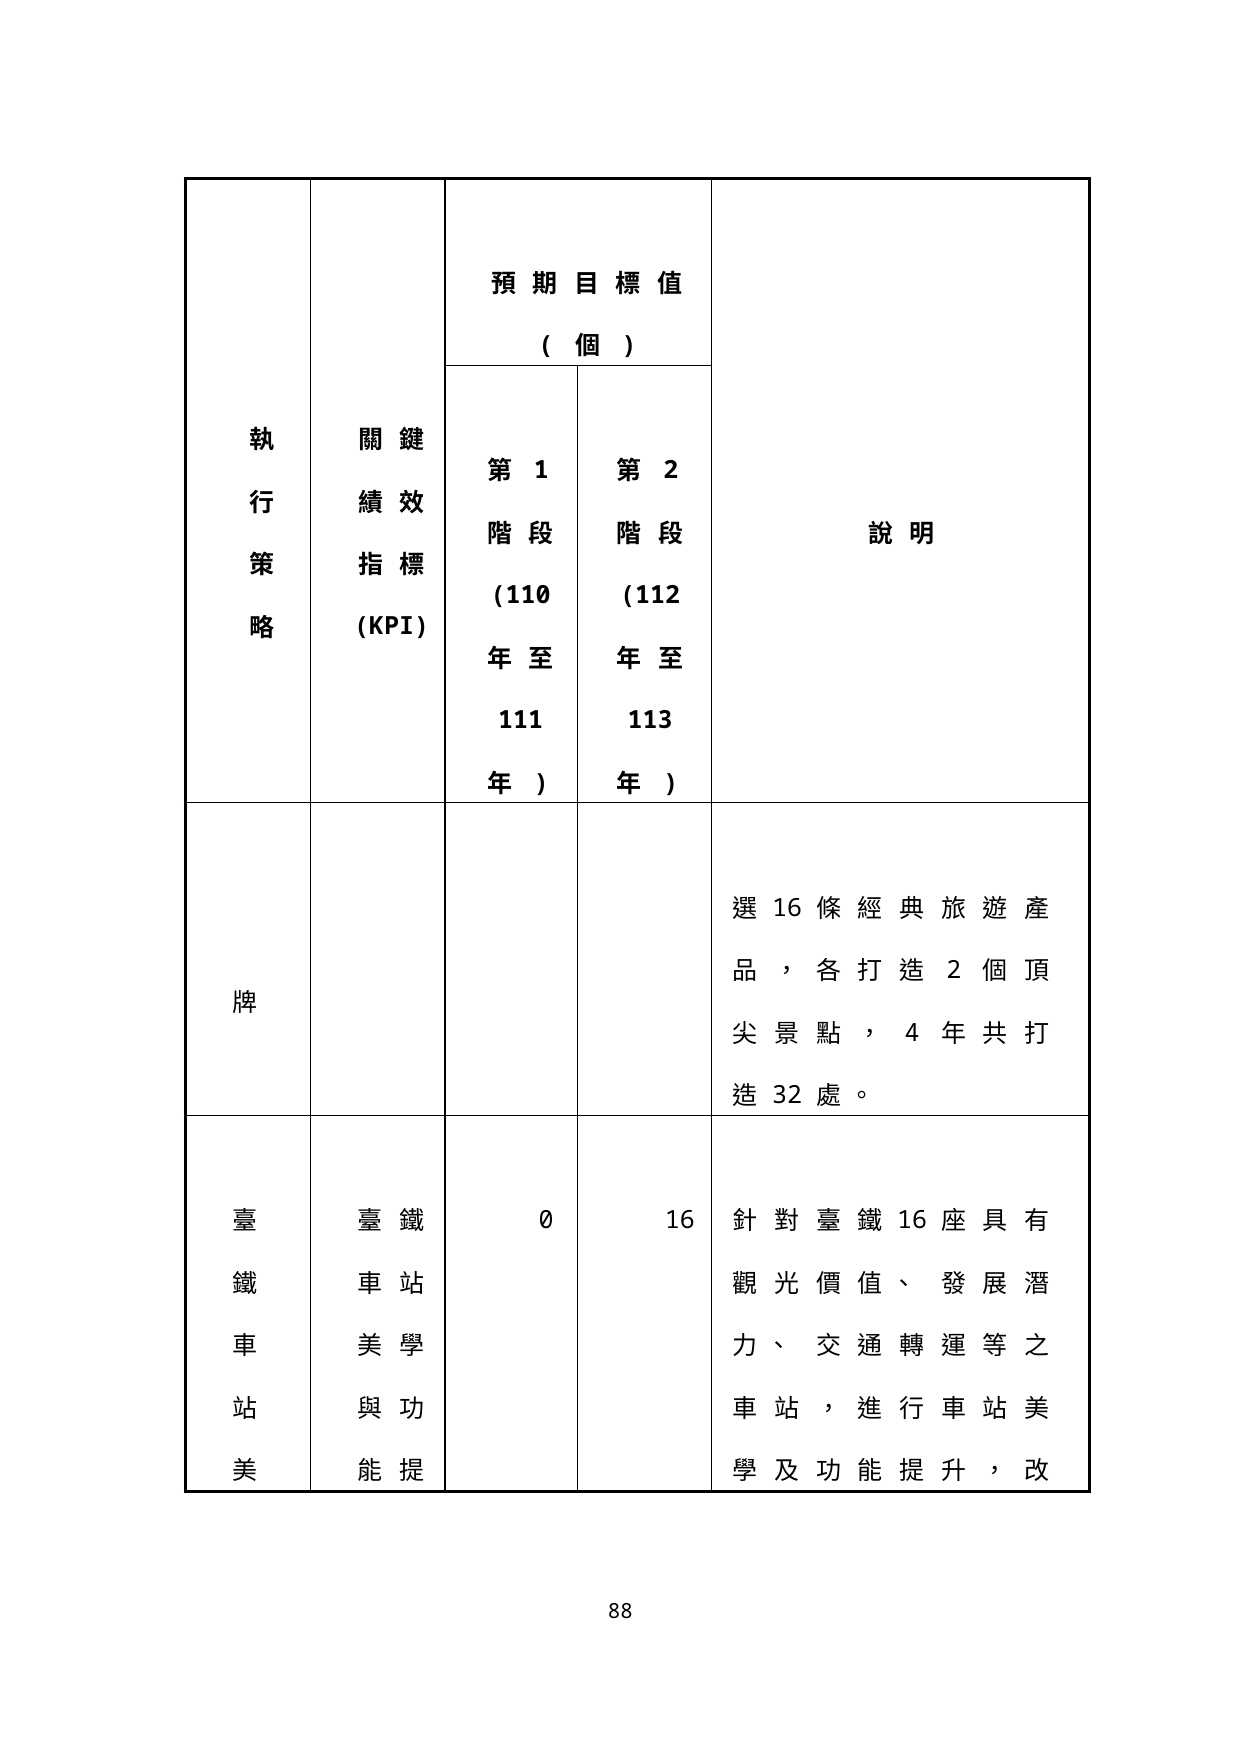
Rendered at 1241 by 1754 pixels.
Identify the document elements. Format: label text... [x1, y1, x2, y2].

table_cell 第1階段(110年至111年) [446, 366, 577, 802]
table_cell 牌 [187, 803, 310, 1115]
table_header 關鍵績效指標(KPI) [311, 180, 444, 802]
table_cell 0 [446, 1116, 577, 1490]
table_cell 臺鐵車站美 [187, 1116, 310, 1490]
table_cell [311, 803, 444, 1115]
table_header 執行策略 [187, 180, 310, 802]
table_cell 選16條經典旅遊產品，各打造2個頂尖景點，4年共打造32處。 [712, 803, 1088, 1115]
table_cell [578, 803, 711, 1115]
table_cell 臺鐵車站美學與功能提 [311, 1116, 444, 1490]
table_cell 16 [578, 1116, 711, 1490]
table_header 預期目標值(個) [446, 180, 711, 365]
table_cell 針對臺鐵16座具有觀光價值、發展潛力、交通轉運等之車站，進行車站美學及功能提升，改 [712, 1116, 1088, 1490]
table_header 說明 [712, 180, 1088, 802]
table_cell [446, 803, 577, 1115]
table_cell 第2階段(112年至113年) [578, 366, 711, 802]
